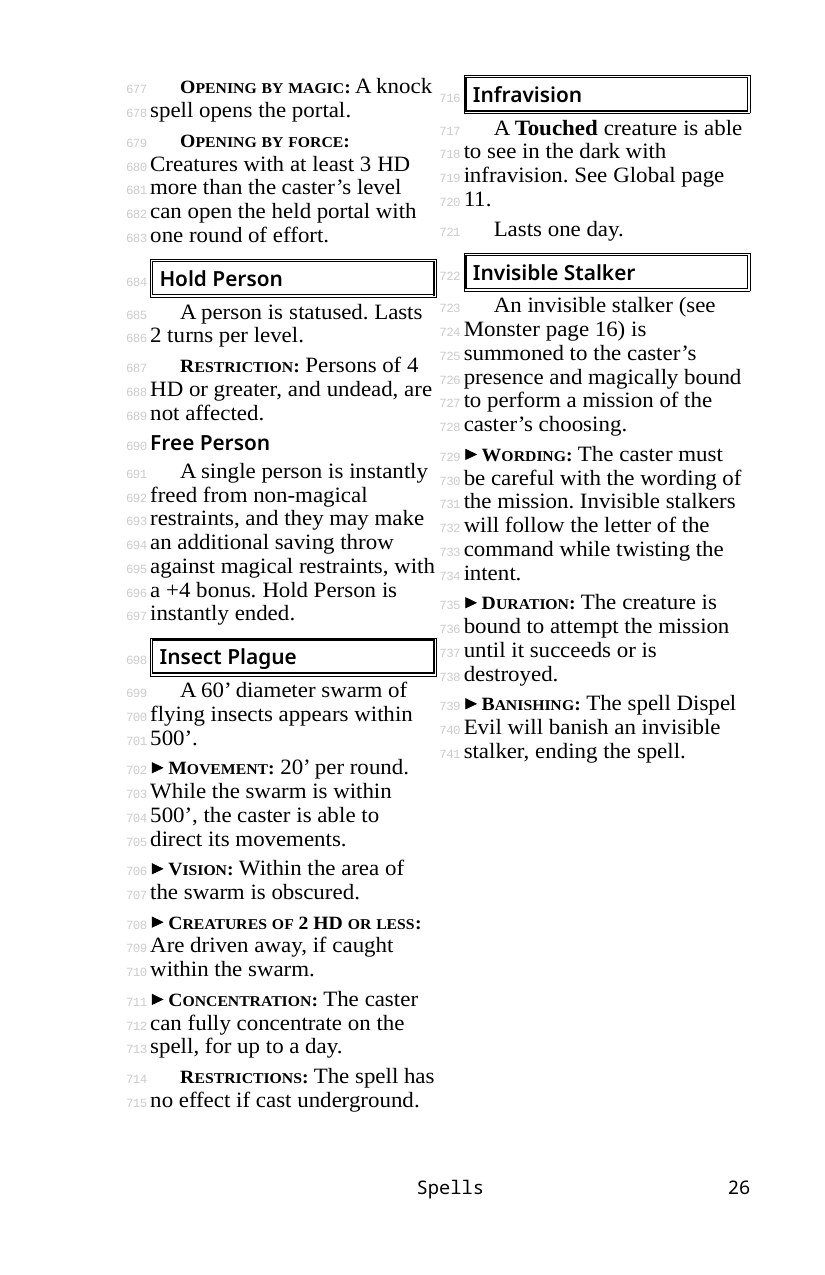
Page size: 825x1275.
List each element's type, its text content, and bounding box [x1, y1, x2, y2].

list Creatures of 2 HD or less: Are driven away, if caught within the swarm. [150, 910, 437, 981]
list Wording: The caster must be careful with the wording of the mission. Invisible stalkers will follow the letter of the command while twisting the intent. [463, 442, 750, 585]
text Restriction: Persons of 4 HD or greater, and undead, are not affected. [150, 354, 437, 425]
subtitle Free Person [150, 428, 437, 456]
list Movement: 20’ per round. While the swarm is within 500’, the caster is able to direct its movements. [150, 756, 437, 851]
text A 60’ diameter swarm of flying insects appears within 500’. [150, 679, 437, 750]
text A person is statused. Lasts 2 turns per level. [150, 300, 437, 348]
subtitle Insect Plague [153, 641, 433, 672]
subtitle Infravision [467, 78, 747, 110]
text Restrictions: The spell has no effect if cast underground. [150, 1065, 437, 1112]
list Concentration: The caster can fully concentrate on the spell, for up to a day. [150, 987, 437, 1059]
list Banishing: The spell Dispel Evil will banish an invisible stalker, ending the spell. [463, 692, 750, 763]
text A single person is instantly freed from non-magical restraints, and they may make an additional saving throw against magical restraints, with a +4 bonus. Hold Person is instantly ended. [150, 459, 437, 626]
text A touched creature is able to see in the dark with infravision. See Global page 10. [463, 116, 750, 211]
text Opening by magic: A knock spell opens the portal. [150, 75, 437, 122]
list Vision: Within the area of the swarm is obscured. [150, 857, 437, 904]
list Duration: The creature is bound to attempt the mission until it succeeds or is destroyed. [463, 591, 750, 686]
subtitle Invisible Stalker [467, 256, 747, 288]
text Opening by force: Creatures with at least 3 HD more than the caster’s level can open the held portal with one round of effort. [150, 128, 437, 247]
text An invisible stalker (see Monster page 16) is summoned to the caster’s presence and magically bound to perform a mission of the caster’s choosing. [463, 294, 750, 436]
text Lasts one day. [463, 217, 750, 241]
